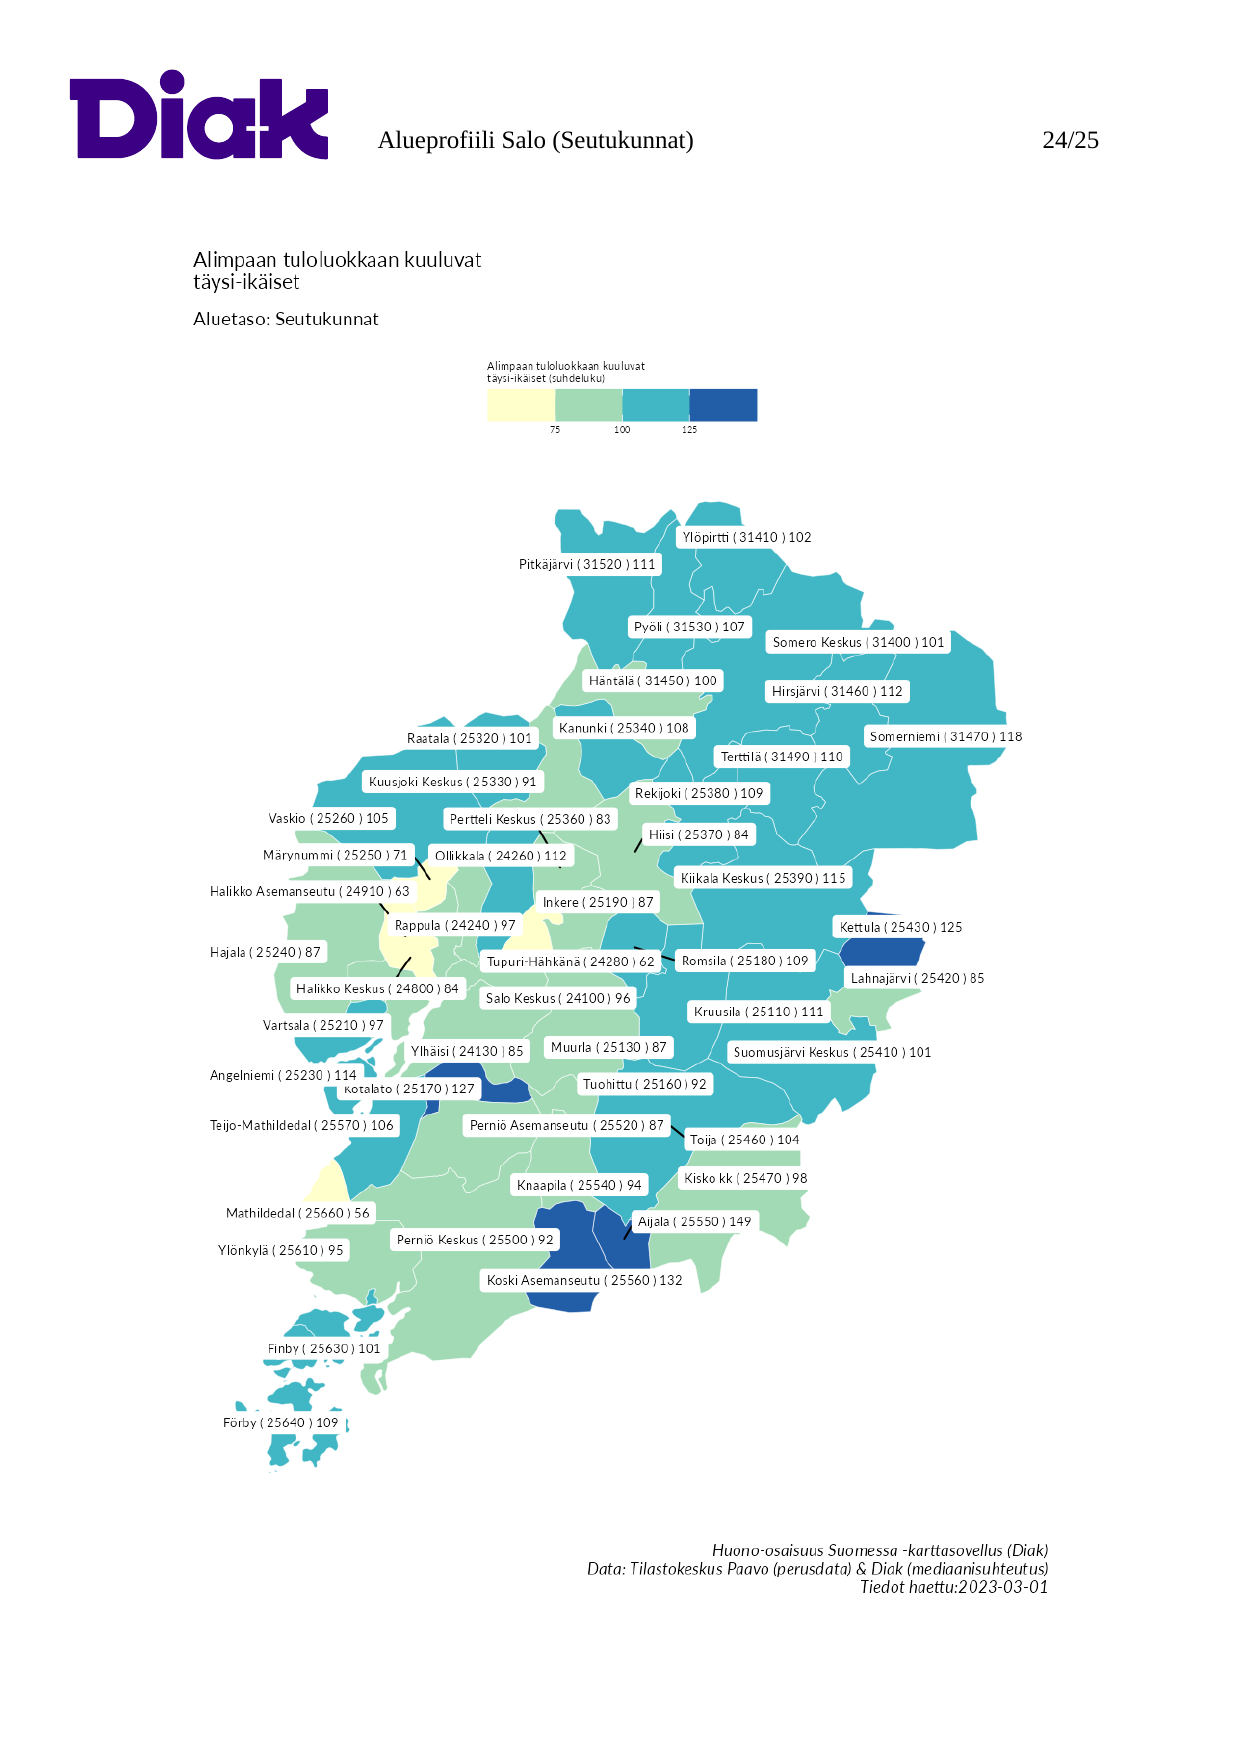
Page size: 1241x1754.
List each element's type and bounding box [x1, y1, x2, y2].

picture [61, 196, 1179, 1651]
